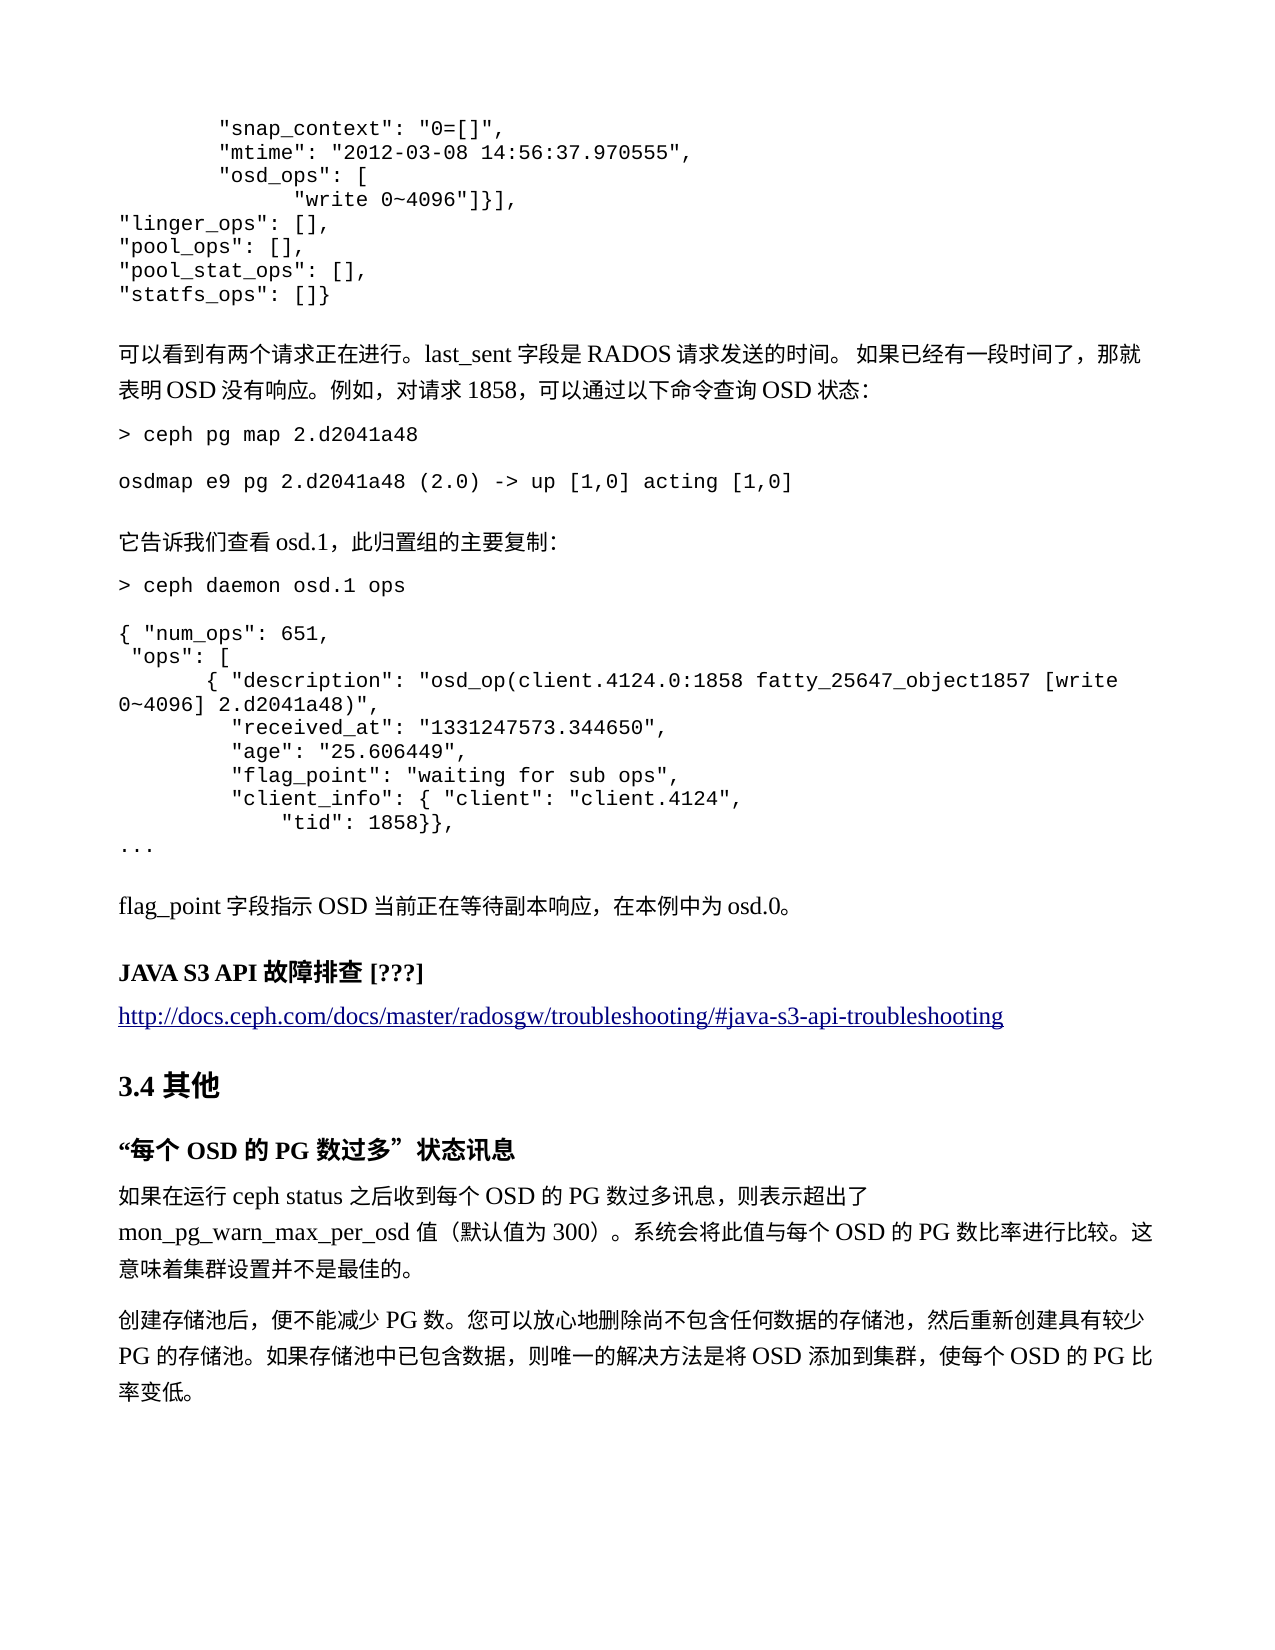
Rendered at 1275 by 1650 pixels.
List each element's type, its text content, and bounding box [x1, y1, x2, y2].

text "pool_stat_ops": [], [118, 260, 1157, 284]
text "linger_ops": [], [118, 213, 1157, 236]
text "received_at": "1331247573.344650", [118, 717, 1157, 741]
text "snap_context": "0=[]", [118, 118, 1157, 142]
text 可以看到有两个请求正在进行。last_sent字段是RADOS请求发送的时间。 如果已经有一段时间了，那就表明OSD没有响应。例如，对请求 1858，可以通过以下命令查询OSD状态： [118, 337, 1157, 405]
text "flag_point": "waiting for sub ops", [118, 764, 1157, 788]
subtitle “每个 OSD 的 PG 数过多”状态讯息 [118, 1130, 1157, 1167]
text http://docs.ceph.com/docs/master/radosgw/troubleshooting/#java-s3-api-troubleshooting [118, 1001, 1157, 1029]
text ... [118, 836, 1157, 859]
text 如果在运行 ceph status 之后收到每个 OSD 的 PG 数过多讯息，则表示超出了 mon_pg_warn_max_per_osd 值（默认值为 300）。系统会将此值与每个 OSD 的 PG 数比率进行比较。这意味着集群设置并不是最佳的。 [118, 1179, 1157, 1283]
text "write 0~4096"]}], [118, 189, 1157, 213]
text { "num_ops": 651, [118, 623, 1157, 646]
text osdmap e9 pg 2.d2041a48 (2.0) -> up [1,0] acting [1,0] [118, 471, 1157, 495]
text "mtime": "2012-03-08 14:56:37.970555", [118, 142, 1157, 165]
text "statfs_ops": []} [118, 284, 1157, 307]
text 它告诉我们查看osd.1，此归置组的主要复制： [118, 524, 1157, 556]
text "age": "25.606449", [118, 741, 1157, 764]
text "ops": [ [118, 646, 1157, 670]
text { "description": "osd_op(client.4124.0:1858 fatty_25647_object1857 [write 0~4096] 2.d2041a48)", [118, 670, 1157, 717]
text > ceph daemon osd.1 ops [118, 575, 1157, 599]
text > ceph pg map 2.d2041a48 [118, 424, 1157, 448]
subtitle 3.4 其他 [118, 1063, 1157, 1105]
text "pool_ops": [], [118, 236, 1157, 260]
text "osd_ops": [ [118, 165, 1157, 189]
text "tid": 1858}}, [118, 812, 1157, 836]
text 创建存储池后，便不能减少 PG 数。您可以放心地删除尚不包含任何数据的存储池，然后重新创建具有较少 PG 的存储池。如果存储池中已包含数据，则唯一的解决方法是将 OSD 添加到集群，使每个 OSD 的 PG 比率变低。 [118, 1303, 1157, 1407]
text flag_point字段指示OSD当前正在等待副本响应，在本例中为osd.0。 [118, 889, 1157, 920]
text "client_info": { "client": "client.4124", [118, 788, 1157, 812]
subtitle JAVA S3 API 故障排查 [???] [118, 952, 1157, 988]
